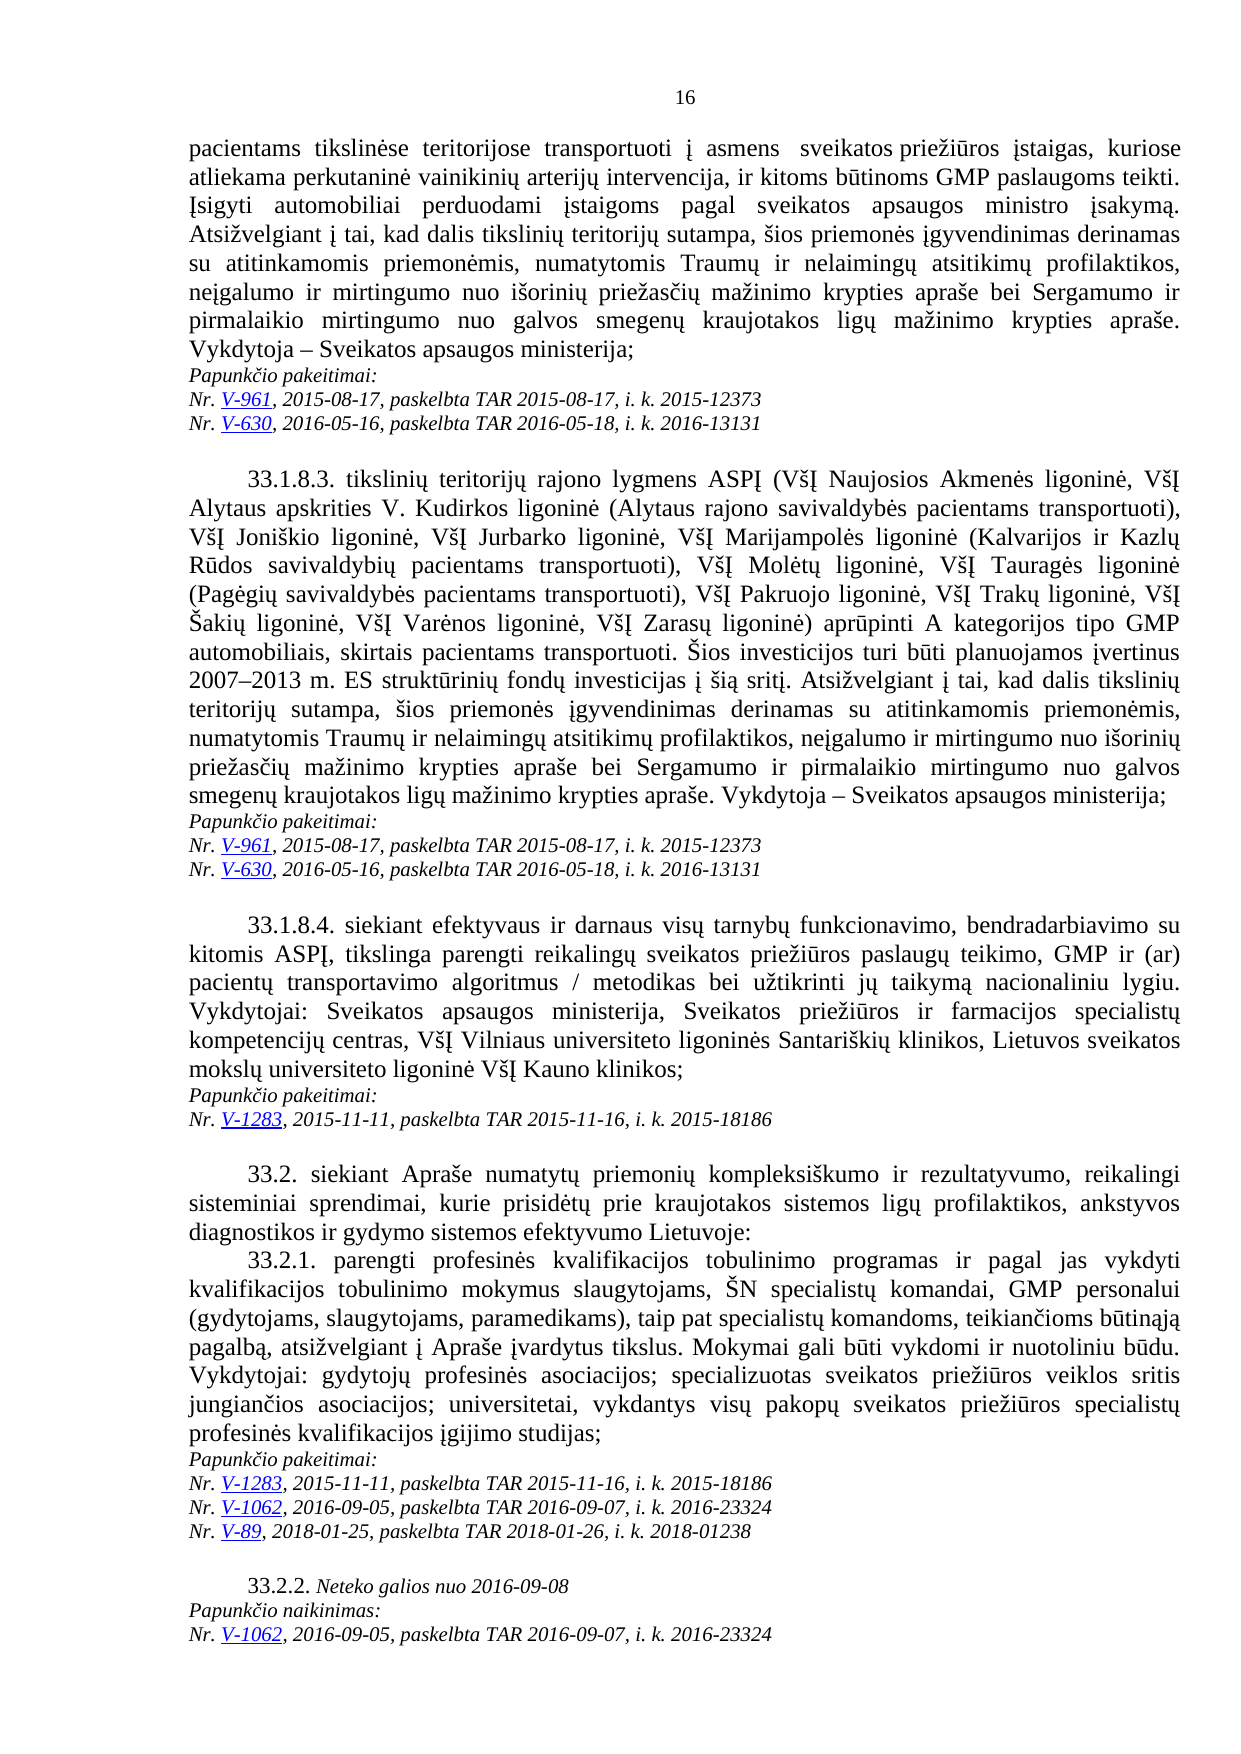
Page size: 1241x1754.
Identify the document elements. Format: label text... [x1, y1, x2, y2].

text 33.2. siekiant Apraše numatytų priemonių kompleksiškumo ir rezultatyvumo, reikalingi sisteminiai sprendimai, kurie prisidėtų prie kraujotakos sistemos ligų profilaktikos, ankstyvos diagnostikos ir gydymo sistemos efektyvumo Lietuvoje: [188, 1159, 1181, 1246]
text Papunkčio pakeitimai: [188, 1447, 1181, 1471]
text Nr. V-1283, 2015-11-11, paskelbta TAR 2015-11-16, i. k. 2015-18186 [188, 1107, 1181, 1131]
text Nr. V-630, 2016-05-16, paskelbta TAR 2016-05-18, i. k. 2016-13131 [188, 857, 1181, 881]
text Nr. V-89, 2018-01-25, paskelbta TAR 2018-01-26, i. k. 2018-01238 [188, 1519, 1181, 1543]
text 33.1.8.3. tikslinių teritorijų rajono lygmens ASPĮ (VšĮ Naujosios Akmenės ligoninė, VšĮ Alytaus apskrities V. Kudirkos ligoninė (Alytaus rajono savivaldybės pacientams transportuoti), VšĮ Joniškio ligoninė, VšĮ Jurbarko ligoninė, VšĮ Marijampolės ligoninė (Kalvarijos ir Kazlų Rūdos savivaldybių pacientams transportuoti), VšĮ Molėtų ligoninė, VšĮ Tauragės ligoninė (Pagėgių savivaldybės pacientams transportuoti), VšĮ Pakruojo ligoninė, VšĮ Trakų ligoninė, VšĮ Šakių ligoninė, VšĮ Varėnos ligoninė, VšĮ Zarasų ligoninė) aprūpinti A kategorijos tipo GMP automobiliais, skirtais pacientams transportuoti. Šios investicijos turi būti planuojamos įvertinus 2007–2013 m. ES struktūrinių fondų investicijas į šią sritį. Atsižvelgiant į tai, kad dalis tikslinių teritorijų sutampa, šios priemonės įgyvendinimas derinamas su atitinkamomis priemonėmis, numatytomis Traumų ir nelaimingų atsitikimų profilaktikos, neįgalumo ir mirtingumo nuo išorinių priežasčių mažinimo krypties apraše bei Sergamumo ir pirmalaikio mirtingumo nuo galvos smegenų kraujotakos ligų mažinimo krypties apraše. Vykdytoja – Sveikatos apsaugos ministerija; [188, 464, 1181, 809]
text Nr. V-1062, 2016-09-05, paskelbta TAR 2016-09-07, i. k. 2016-23324 [188, 1622, 1181, 1646]
text pacientams tikslinėse teritorijose transportuoti į asmens sveikatos priežiūros įstaigas, kuriose atliekama perkutaninė vainikinių arterijų intervencija, ir kitoms būtinoms GMP paslaugoms teikti. Įsigyti automobiliai perduodami įstaigoms pagal sveikatos apsaugos ministro įsakymą. Atsižvelgiant į tai, kad dalis tikslinių teritorijų sutampa, šios priemonės įgyvendinimas derinamas su atitinkamomis priemonėmis, numatytomis Traumų ir nelaimingų atsitikimų profilaktikos, neįgalumo ir mirtingumo nuo išorinių priežasčių mažinimo krypties apraše bei Sergamumo ir pirmalaikio mirtingumo nuo galvos smegenų kraujotakos ligų mažinimo krypties apraše. Vykdytoja – Sveikatos apsaugos ministerija; [188, 133, 1181, 363]
text 33.2.1. parengti profesinės kvalifikacijos tobulinimo programas ir pagal jas vykdyti kvalifikacijos tobulinimo mokymus slaugytojams, ŠN specialistų komandai, GMP personalui (gydytojams, slaugytojams, paramedikams), taip pat specialistų komandoms, teikiančioms būtinąją pagalbą, atsižvelgiant į Apraše įvardytus tikslus. Mokymai gali būti vykdomi ir nuotoliniu būdu. Vykdytojai: gydytojų profesinės asociacijos; specializuotas sveikatos priežiūros veiklos sritis jungiančios asociacijos; universitetai, vykdantys visų pakopų sveikatos priežiūros specialistų profesinės kvalifikacijos įgijimo studijas; [188, 1246, 1181, 1447]
text Papunkčio naikinimas: [188, 1598, 1181, 1622]
text Papunkčio pakeitimai: [188, 809, 1181, 833]
text Nr. V-961, 2015-08-17, paskelbta TAR 2015-08-17, i. k. 2015-12373 [188, 387, 1181, 411]
text 33.2.2. Neteko galios nuo 2016-09-08 [188, 1572, 1181, 1598]
text Nr. V-1283, 2015-11-11, paskelbta TAR 2015-11-16, i. k. 2015-18186 [188, 1471, 1181, 1495]
text 33.1.8.4. siekiant efektyvaus ir darnaus visų tarnybų funkcionavimo, bendradarbiavimo su kitomis ASPĮ, tikslinga parengti reikalingų sveikatos priežiūros paslaugų teikimo, GMP ir (ar) pacientų transportavimo algoritmus / metodikas bei užtikrinti jų taikymą nacionaliniu lygiu. Vykdytojai: Sveikatos apsaugos ministerija, Sveikatos priežiūros ir farmacijos specialistų kompetencijų centras, VšĮ Vilniaus universiteto ligoninės Santariškių klinikos, Lietuvos sveikatos mokslų universiteto ligoninė VšĮ Kauno klinikos; [188, 910, 1181, 1082]
text Nr. V-961, 2015-08-17, paskelbta TAR 2015-08-17, i. k. 2015-12373 [188, 833, 1181, 857]
text Papunkčio pakeitimai: [188, 363, 1181, 387]
text Nr. V-630, 2016-05-16, paskelbta TAR 2016-05-18, i. k. 2016-13131 [188, 411, 1181, 435]
text Nr. V-1062, 2016-09-05, paskelbta TAR 2016-09-07, i. k. 2016-23324 [188, 1495, 1181, 1519]
text Papunkčio pakeitimai: [188, 1082, 1181, 1107]
